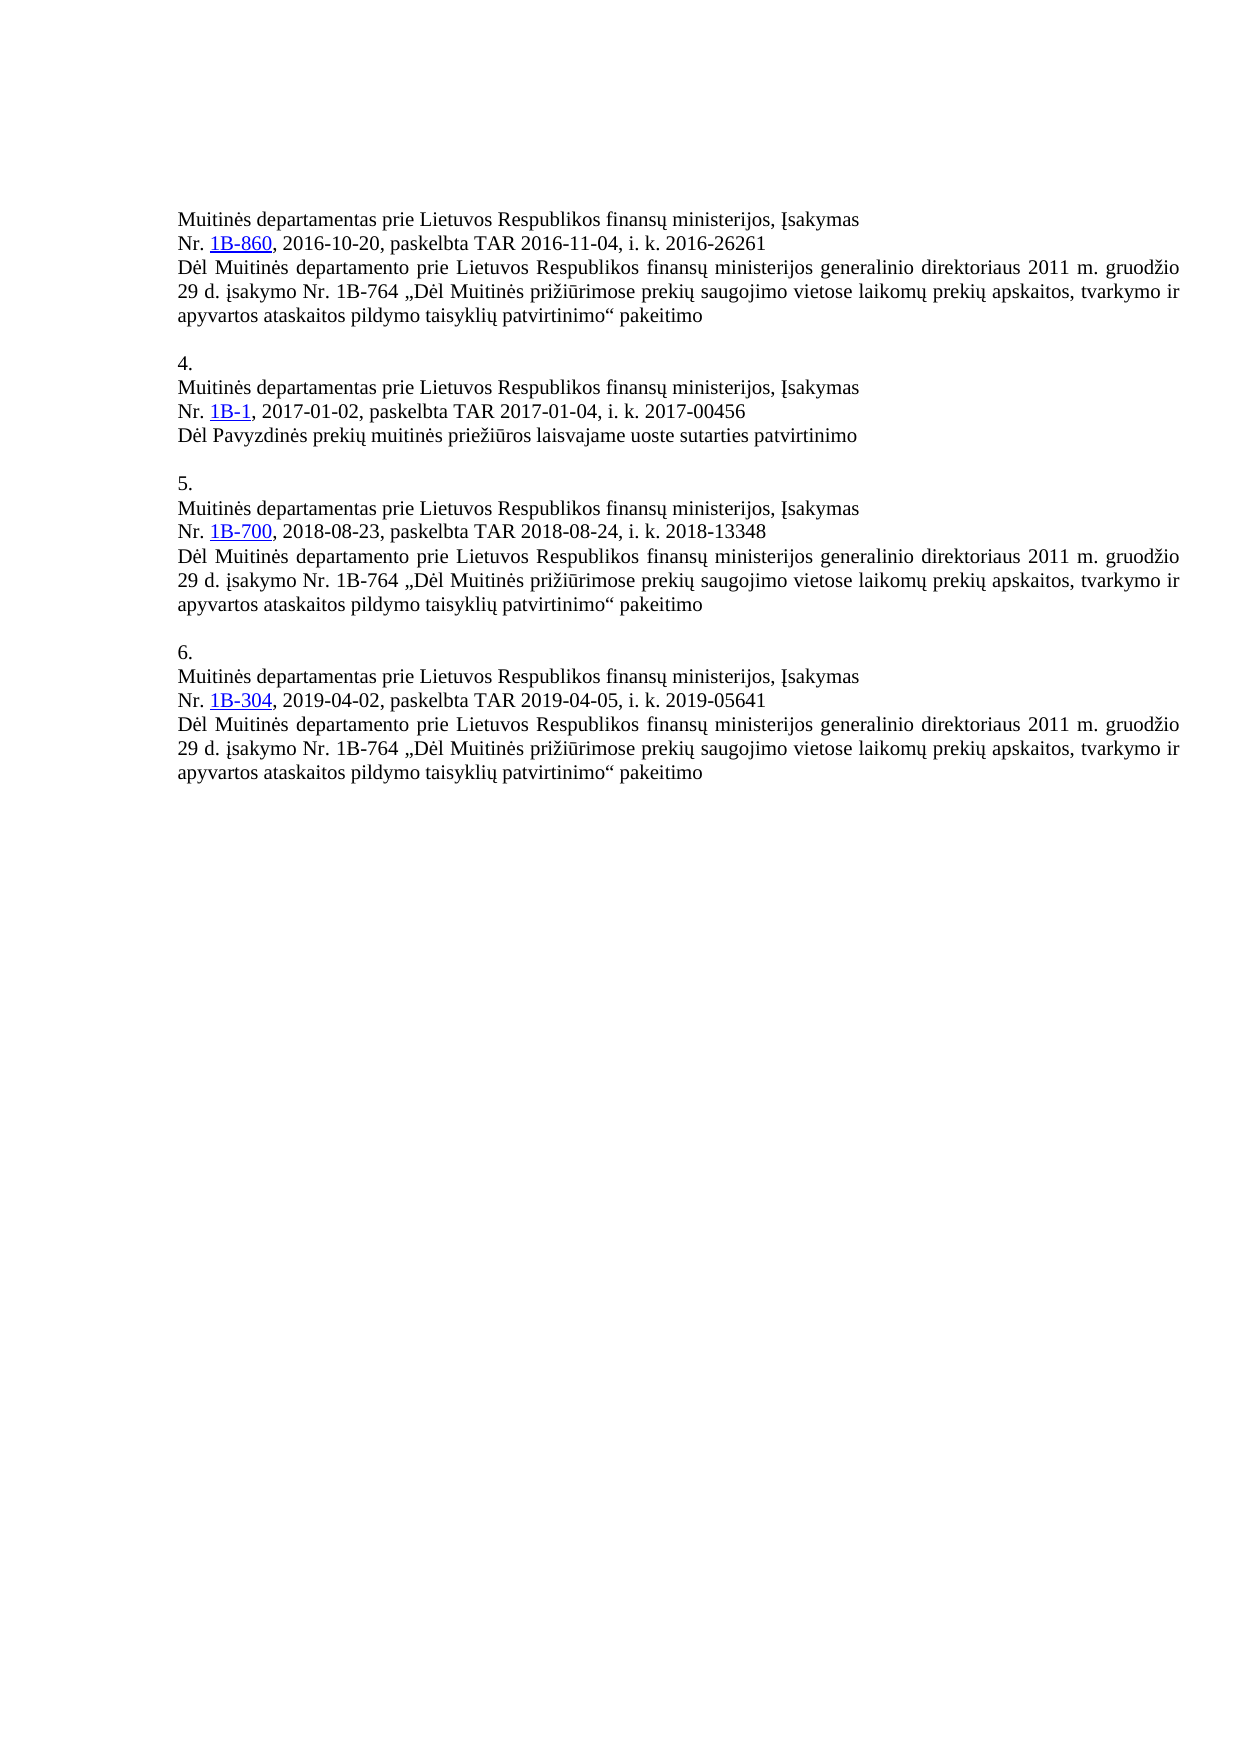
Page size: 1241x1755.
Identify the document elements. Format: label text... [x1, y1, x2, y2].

text 6. [177, 640, 1181, 664]
text Nr. 1B-1, 2017-01-02, paskelbta TAR 2017-01-04, i. k. 2017-00456 [177, 399, 1181, 423]
text Muitinės departamentas prie Lietuvos Respublikos finansų ministerijos, Įsakymas [177, 664, 1181, 688]
text Dėl Muitinės departamento prie Lietuvos Respublikos finansų ministerijos generalinio direktoriaus 2011 m. gruodžio 29 d. įsakymo Nr. 1B-764 „Dėl Muitinės prižiūrimose prekių saugojimo vietose laikomų prekių apskaitos, tvarkymo ir apyvartos ataskaitos pildymo taisyklių patvirtinimo“ pakeitimo [177, 255, 1181, 327]
text Nr. 1B-860, 2016-10-20, paskelbta TAR 2016-11-04, i. k. 2016-26261 [177, 231, 1181, 255]
text 4. [177, 351, 1181, 375]
text Dėl Muitinės departamento prie Lietuvos Respublikos finansų ministerijos generalinio direktoriaus 2011 m. gruodžio 29 d. įsakymo Nr. 1B-764 „Dėl Muitinės prižiūrimose prekių saugojimo vietose laikomų prekių apskaitos, tvarkymo ir apyvartos ataskaitos pildymo taisyklių patvirtinimo“ pakeitimo [177, 543, 1181, 616]
text Muitinės departamentas prie Lietuvos Respublikos finansų ministerijos, Įsakymas [177, 207, 1181, 231]
text Nr. 1B-700, 2018-08-23, paskelbta TAR 2018-08-24, i. k. 2018-13348 [177, 519, 1181, 543]
text Muitinės departamentas prie Lietuvos Respublikos finansų ministerijos, Įsakymas [177, 375, 1181, 399]
text Dėl Muitinės departamento prie Lietuvos Respublikos finansų ministerijos generalinio direktoriaus 2011 m. gruodžio 29 d. įsakymo Nr. 1B-764 „Dėl Muitinės prižiūrimose prekių saugojimo vietose laikomų prekių apskaitos, tvarkymo ir apyvartos ataskaitos pildymo taisyklių patvirtinimo“ pakeitimo [177, 712, 1181, 784]
text Muitinės departamentas prie Lietuvos Respublikos finansų ministerijos, Įsakymas [177, 495, 1181, 519]
text Nr. 1B-304, 2019-04-02, paskelbta TAR 2019-04-05, i. k. 2019-05641 [177, 688, 1181, 712]
text Dėl Pavyzdinės prekių muitinės priežiūros laisvajame uoste sutarties patvirtinimo [177, 423, 1181, 447]
text 5. [177, 471, 1181, 495]
